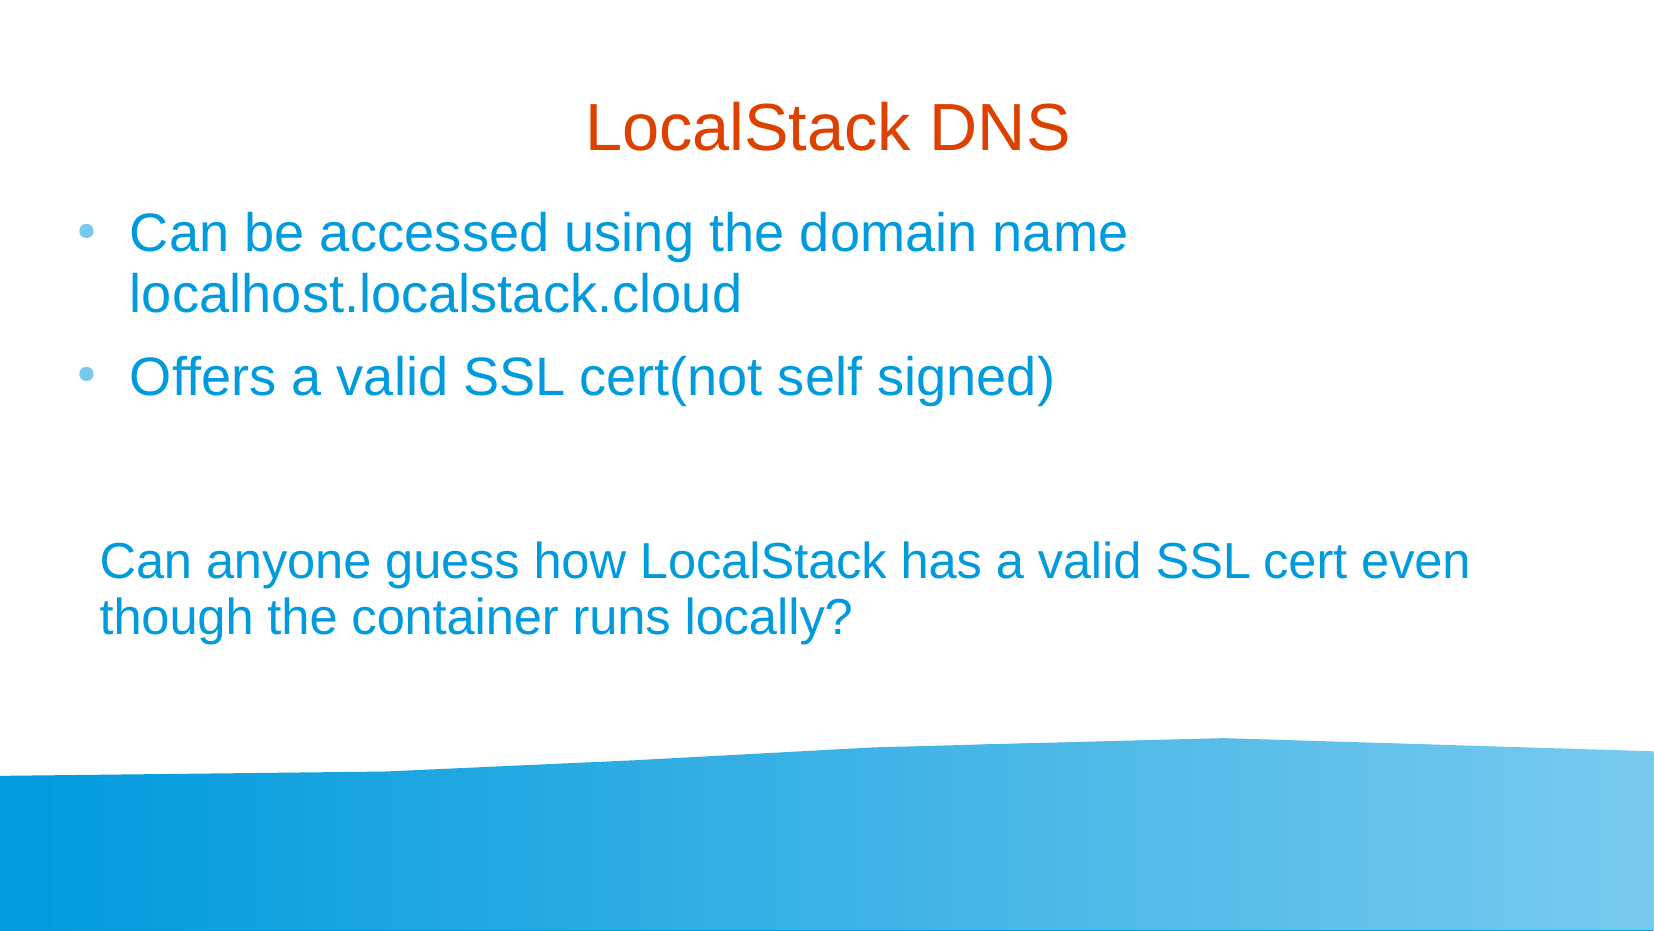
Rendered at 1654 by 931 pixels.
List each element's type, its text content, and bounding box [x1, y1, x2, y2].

list Can be accessed using the domain name localhost.localstack.cloud Offers a valid SSL cert(not self signed) [59, 202, 1595, 450]
title LocalStack DNS [89, 38, 1567, 202]
list Can anyone guess how LocalStack has a valid SSL cert even though the container runs locally? [67, 399, 1604, 646]
